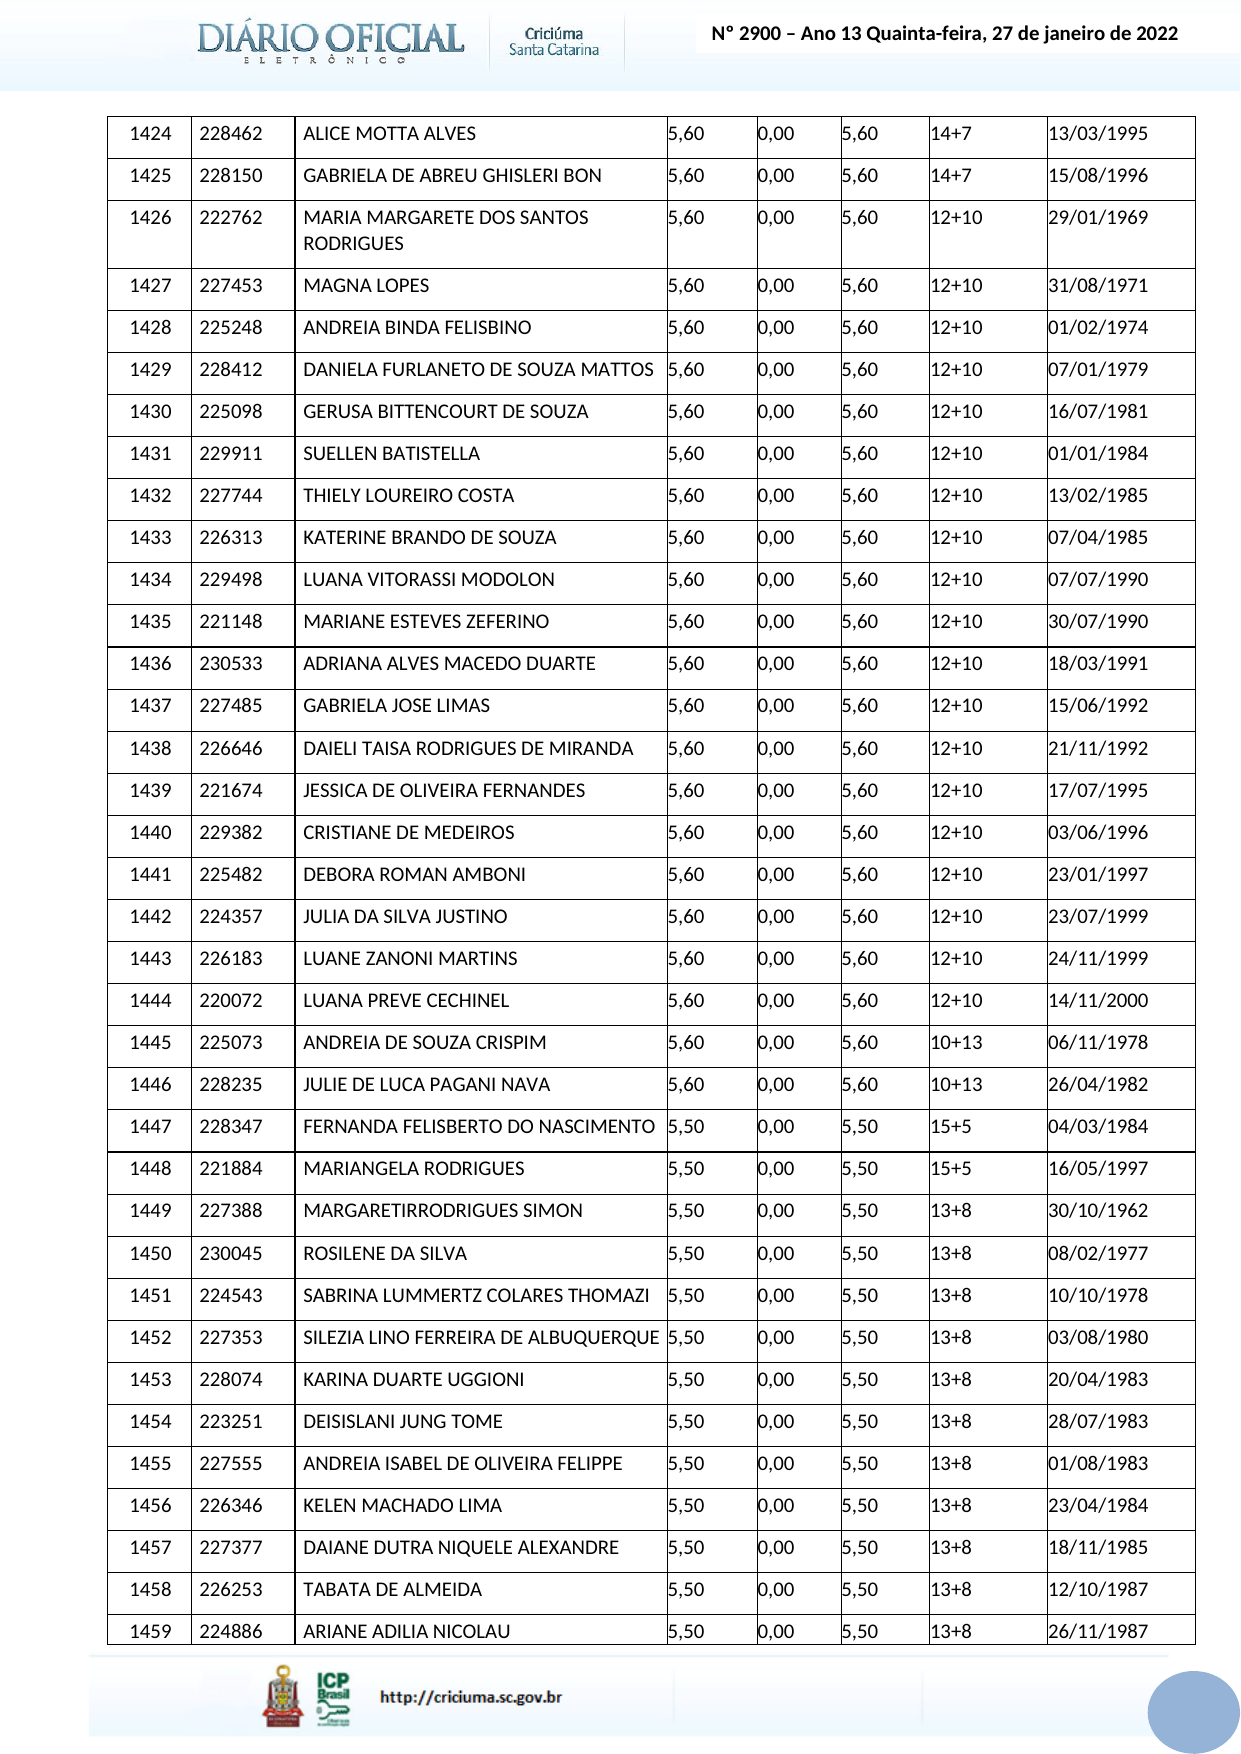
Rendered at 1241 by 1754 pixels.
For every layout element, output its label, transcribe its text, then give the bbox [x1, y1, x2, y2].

table_cell 03/06/1996 [1048, 816, 1195, 857]
table_cell 0,00 [758, 1573, 841, 1614]
table_cell 0,00 [758, 1405, 841, 1446]
table_cell JULIE DE LUCA PAGANI NAVA [296, 1068, 667, 1109]
table_cell 228347 [192, 1110, 294, 1151]
table_cell 5,50 [668, 1195, 757, 1236]
table_cell 224357 [192, 900, 294, 941]
table_cell 0,00 [758, 269, 841, 310]
table_cell 5,50 [668, 1573, 757, 1614]
table_cell 1452 [108, 1321, 191, 1362]
table_cell 12+10 [930, 437, 1047, 478]
table_cell 0,00 [758, 353, 841, 394]
table_cell SILEZIA LINO FERREIRA DE ALBUQUERQUE [296, 1321, 667, 1362]
table_cell 227353 [192, 1321, 294, 1362]
table_cell 1424 [108, 117, 191, 158]
table_cell 0,00 [758, 1531, 841, 1572]
table_cell 14+7 [930, 117, 1047, 158]
table_cell 26/04/1982 [1048, 1068, 1195, 1109]
table_cell 0,00 [758, 732, 841, 773]
table_cell 1431 [108, 437, 191, 478]
table_cell 5,50 [668, 1110, 757, 1151]
table_cell 5,50 [842, 1279, 929, 1320]
table_cell 1427 [108, 269, 191, 310]
table_cell 0,00 [758, 648, 841, 688]
table_cell 0,00 [758, 816, 841, 857]
table_cell 5,50 [842, 1489, 929, 1530]
table_cell MARGARETIRRODRIGUES SIMON [296, 1195, 667, 1236]
table_cell 1447 [108, 1110, 191, 1151]
table_cell 5,60 [668, 563, 757, 604]
table_cell 12+10 [930, 942, 1047, 983]
table_cell ANDREIA ISABEL DE OLIVEIRA FELIPPE [296, 1447, 667, 1488]
table_cell 1435 [108, 605, 191, 646]
table_cell 0,00 [758, 1153, 841, 1193]
table_cell 1430 [108, 395, 191, 436]
table_cell ARIANE ADILIA NICOLAU [296, 1615, 667, 1644]
table_cell 5,60 [668, 605, 757, 646]
table_cell 5,50 [842, 1321, 929, 1362]
table_cell 5,60 [668, 1026, 757, 1067]
table_cell 5,60 [842, 521, 929, 562]
table_cell 5,60 [668, 858, 757, 899]
table_cell 0,00 [758, 1363, 841, 1404]
table_cell 0,00 [758, 1321, 841, 1362]
table_cell 1457 [108, 1531, 191, 1572]
table_cell 1459 [108, 1615, 191, 1644]
table_cell 30/07/1990 [1048, 605, 1195, 646]
table_cell 5,50 [842, 1615, 929, 1644]
table_cell 20/04/1983 [1048, 1363, 1195, 1404]
table_cell 1453 [108, 1363, 191, 1404]
table_cell 224886 [192, 1615, 294, 1644]
table_cell 5,60 [842, 395, 929, 436]
table_cell 30/10/1962 [1048, 1195, 1195, 1236]
table_cell 14+7 [930, 159, 1047, 200]
table_cell 5,60 [842, 353, 929, 394]
table_cell DEBORA ROMAN AMBONI [296, 858, 667, 899]
table_cell 12+10 [930, 858, 1047, 899]
table_cell 12+10 [930, 311, 1047, 352]
table_cell 5,60 [668, 732, 757, 773]
table_cell 0,00 [758, 1026, 841, 1067]
table_cell SABRINA LUMMERTZ COLARES THOMAZI [296, 1279, 667, 1320]
table_cell GABRIELA JOSE LIMAS [296, 690, 667, 731]
table_cell ANDREIA BINDA FELISBINO [296, 311, 667, 352]
table_cell 5,60 [842, 942, 929, 983]
table_cell 0,00 [758, 395, 841, 436]
table_cell GABRIELA DE ABREU GHISLERI BON [296, 159, 667, 200]
table_cell 221148 [192, 605, 294, 646]
table_cell 5,50 [668, 1363, 757, 1404]
table_cell 1443 [108, 942, 191, 983]
table_cell 5,50 [842, 1531, 929, 1572]
table_cell 0,00 [758, 1237, 841, 1278]
table_cell 5,60 [842, 900, 929, 941]
table_cell 0,00 [758, 1068, 841, 1109]
table_cell 5,60 [842, 201, 929, 268]
table_cell 227453 [192, 269, 294, 310]
table_cell 15/08/1996 [1048, 159, 1195, 200]
table_cell 226346 [192, 1489, 294, 1530]
table_cell 1440 [108, 816, 191, 857]
table_cell 1432 [108, 479, 191, 520]
table_cell 12+10 [930, 269, 1047, 310]
table_cell 13+8 [930, 1531, 1047, 1572]
table_cell 225073 [192, 1026, 294, 1067]
table_cell 0,00 [758, 159, 841, 200]
table_cell LUANE ZANONI MARTINS [296, 942, 667, 983]
table_cell 0,00 [758, 1447, 841, 1488]
table_cell 12+10 [930, 201, 1047, 268]
table_cell 18/11/1985 [1048, 1531, 1195, 1572]
table_cell 5,50 [668, 1405, 757, 1446]
table_cell 5,50 [668, 1237, 757, 1278]
table_cell 15+5 [930, 1153, 1047, 1193]
table_cell 227377 [192, 1531, 294, 1572]
table_cell 12+10 [930, 479, 1047, 520]
table_cell 13+8 [930, 1615, 1047, 1644]
table_cell 12+10 [930, 563, 1047, 604]
table_cell MARIA MARGARETE DOS SANTOS RODRIGUES [296, 201, 667, 268]
table_cell 1425 [108, 159, 191, 200]
table_cell 03/08/1980 [1048, 1321, 1195, 1362]
table_cell CRISTIANE DE MEDEIROS [296, 816, 667, 857]
table_cell 5,50 [842, 1110, 929, 1151]
table_cell 13/02/1985 [1048, 479, 1195, 520]
table_cell 12+10 [930, 732, 1047, 773]
table_cell 10+13 [930, 1068, 1047, 1109]
table_cell 07/07/1990 [1048, 563, 1195, 604]
table_cell 229382 [192, 816, 294, 857]
table_cell 13+8 [930, 1237, 1047, 1278]
table_cell 1429 [108, 353, 191, 394]
table_cell 0,00 [758, 479, 841, 520]
table_cell 227744 [192, 479, 294, 520]
table_cell 1437 [108, 690, 191, 731]
table_cell 1426 [108, 201, 191, 268]
table_cell 5,60 [842, 159, 929, 200]
table_cell 5,60 [668, 159, 757, 200]
table_cell 5,60 [668, 690, 757, 731]
table_cell 0,00 [758, 1195, 841, 1236]
table_cell 5,60 [668, 648, 757, 688]
table_cell JULIA DA SILVA JUSTINO [296, 900, 667, 941]
table_cell ANDREIA DE SOUZA CRISPIM [296, 1026, 667, 1067]
table_cell 10+13 [930, 1026, 1047, 1067]
table_cell 5,50 [842, 1195, 929, 1236]
table_cell 0,00 [758, 1110, 841, 1151]
table_cell 12+10 [930, 521, 1047, 562]
table_cell 1454 [108, 1405, 191, 1446]
table_cell 28/07/1983 [1048, 1405, 1195, 1446]
table_cell 0,00 [758, 1279, 841, 1320]
table_cell 16/05/1997 [1048, 1153, 1195, 1193]
table_cell 5,60 [842, 563, 929, 604]
table_cell 18/03/1991 [1048, 648, 1195, 688]
table_cell 24/11/1999 [1048, 942, 1195, 983]
table_cell 23/01/1997 [1048, 858, 1195, 899]
table_cell MAGNA LOPES [296, 269, 667, 310]
table_cell 5,60 [668, 521, 757, 562]
table_cell 5,60 [842, 690, 929, 731]
table_cell 1439 [108, 774, 191, 815]
table_cell 13+8 [930, 1321, 1047, 1362]
table_cell 23/04/1984 [1048, 1489, 1195, 1530]
table_cell 12+10 [930, 690, 1047, 731]
table_cell 0,00 [758, 605, 841, 646]
table_cell 5,60 [842, 648, 929, 688]
table_cell 01/01/1984 [1048, 437, 1195, 478]
table_cell 26/11/1987 [1048, 1615, 1195, 1644]
table_cell 5,60 [842, 605, 929, 646]
table_cell 5,60 [668, 1068, 757, 1109]
table_cell 5,50 [668, 1321, 757, 1362]
table_cell 5,60 [842, 479, 929, 520]
table_cell 5,60 [842, 732, 929, 773]
table_cell 1433 [108, 521, 191, 562]
table_cell 5,60 [668, 774, 757, 815]
table_cell GERUSA BITTENCOURT DE SOUZA [296, 395, 667, 436]
table_cell TABATA DE ALMEIDA [296, 1573, 667, 1614]
table_cell 5,60 [842, 117, 929, 158]
table_cell MARIANE ESTEVES ZEFERINO [296, 605, 667, 646]
table_cell 1455 [108, 1447, 191, 1488]
table_cell 13+8 [930, 1363, 1047, 1404]
table_cell 1442 [108, 900, 191, 941]
table_cell 5,50 [842, 1153, 929, 1193]
table_cell 0,00 [758, 1489, 841, 1530]
table_cell 5,60 [668, 353, 757, 394]
table_cell 5,50 [842, 1573, 929, 1614]
table_cell 5,50 [842, 1363, 929, 1404]
table_cell 220072 [192, 984, 294, 1025]
table_cell 5,60 [668, 816, 757, 857]
table_cell 5,50 [842, 1447, 929, 1488]
table_cell 0,00 [758, 201, 841, 268]
table_cell 13/03/1995 [1048, 117, 1195, 158]
table_cell 5,60 [668, 201, 757, 268]
table_cell 5,60 [668, 117, 757, 158]
table_cell 1456 [108, 1489, 191, 1530]
table_cell 31/08/1971 [1048, 269, 1195, 310]
table_cell ALICE MOTTA ALVES [296, 117, 667, 158]
table_cell 1445 [108, 1026, 191, 1067]
table_cell 5,50 [668, 1531, 757, 1572]
table_cell 5,60 [668, 900, 757, 941]
table_cell 5,50 [668, 1279, 757, 1320]
table_cell 12+10 [930, 353, 1047, 394]
table_cell 01/02/1974 [1048, 311, 1195, 352]
table_cell 222762 [192, 201, 294, 268]
table_cell 227388 [192, 1195, 294, 1236]
table_cell 1458 [108, 1573, 191, 1614]
table_cell 12+10 [930, 395, 1047, 436]
table_cell 0,00 [758, 311, 841, 352]
table_cell 5,60 [668, 942, 757, 983]
table_cell 221884 [192, 1153, 294, 1193]
table_cell 12+10 [930, 774, 1047, 815]
table_cell 228074 [192, 1363, 294, 1404]
table_cell 04/03/1984 [1048, 1110, 1195, 1151]
table_cell 5,60 [668, 984, 757, 1025]
table_cell 5,50 [668, 1447, 757, 1488]
table_cell DANIELA FURLANETO DE SOUZA MATTOS [296, 353, 667, 394]
table_cell 1449 [108, 1195, 191, 1236]
table_cell 228412 [192, 353, 294, 394]
table_cell 230045 [192, 1237, 294, 1278]
table_cell 12+10 [930, 605, 1047, 646]
table_cell 227485 [192, 690, 294, 731]
table_cell 5,50 [668, 1153, 757, 1193]
table_cell 23/07/1999 [1048, 900, 1195, 941]
table_cell FERNANDA FELISBERTO DO NASCIMENTO [296, 1110, 667, 1151]
table_cell 21/11/1992 [1048, 732, 1195, 773]
table_cell 5,60 [668, 269, 757, 310]
table_cell 01/08/1983 [1048, 1447, 1195, 1488]
table_cell 0,00 [758, 1615, 841, 1644]
table_cell JESSICA DE OLIVEIRA FERNANDES [296, 774, 667, 815]
table_cell 5,50 [668, 1615, 757, 1644]
table_cell 5,60 [842, 311, 929, 352]
table_cell 5,60 [842, 269, 929, 310]
table_cell 223251 [192, 1405, 294, 1446]
table_cell 5,60 [842, 437, 929, 478]
table_cell 0,00 [758, 563, 841, 604]
table_cell 06/11/1978 [1048, 1026, 1195, 1067]
table_cell 225248 [192, 311, 294, 352]
table_cell 1448 [108, 1153, 191, 1193]
table_cell 5,60 [842, 774, 929, 815]
table_cell 227555 [192, 1447, 294, 1488]
table_cell 10/10/1978 [1048, 1279, 1195, 1320]
table_cell 225482 [192, 858, 294, 899]
table_cell 0,00 [758, 942, 841, 983]
table_cell SUELLEN BATISTELLA [296, 437, 667, 478]
table_cell 12/10/1987 [1048, 1573, 1195, 1614]
table_cell 5,60 [842, 858, 929, 899]
table_cell 5,60 [668, 479, 757, 520]
table_cell 5,60 [668, 437, 757, 478]
table_cell 226646 [192, 732, 294, 773]
table_cell 07/01/1979 [1048, 353, 1195, 394]
table_cell 5,60 [842, 984, 929, 1025]
table_cell 12+10 [930, 984, 1047, 1025]
table_cell 228235 [192, 1068, 294, 1109]
table_cell 08/02/1977 [1048, 1237, 1195, 1278]
table_cell 5,60 [842, 816, 929, 857]
table_cell 17/07/1995 [1048, 774, 1195, 815]
table_cell 0,00 [758, 900, 841, 941]
table_cell 5,50 [668, 1489, 757, 1530]
table_cell DEISISLANI JUNG TOME [296, 1405, 667, 1446]
table_cell 15/06/1992 [1048, 690, 1195, 731]
table_cell 0,00 [758, 437, 841, 478]
table_cell 13+8 [930, 1405, 1047, 1446]
table_cell 230533 [192, 648, 294, 688]
table_cell 15+5 [930, 1110, 1047, 1151]
table_cell 229498 [192, 563, 294, 604]
table_cell 1444 [108, 984, 191, 1025]
table_cell 07/04/1985 [1048, 521, 1195, 562]
table_cell 221674 [192, 774, 294, 815]
table_cell KATERINE BRANDO DE SOUZA [296, 521, 667, 562]
table_cell 226253 [192, 1573, 294, 1614]
table_cell 13+8 [930, 1489, 1047, 1530]
table_cell 14/11/2000 [1048, 984, 1195, 1025]
table_cell 12+10 [930, 816, 1047, 857]
table_cell KARINA DUARTE UGGIONI [296, 1363, 667, 1404]
table_cell 5,50 [842, 1405, 929, 1446]
table_cell 29/01/1969 [1048, 201, 1195, 268]
table_cell 229911 [192, 437, 294, 478]
table_cell 1428 [108, 311, 191, 352]
table_cell DAIANE DUTRA NIQUELE ALEXANDRE [296, 1531, 667, 1572]
table_cell LUANA VITORASSI MODOLON [296, 563, 667, 604]
table_cell 1441 [108, 858, 191, 899]
table_cell 0,00 [758, 774, 841, 815]
table_cell 224543 [192, 1279, 294, 1320]
table_cell LUANA PREVE CECHINEL [296, 984, 667, 1025]
table_cell 13+8 [930, 1447, 1047, 1488]
table_cell 5,60 [668, 311, 757, 352]
table_cell 1438 [108, 732, 191, 773]
table_cell 1434 [108, 563, 191, 604]
table_cell 0,00 [758, 117, 841, 158]
table_cell 13+8 [930, 1279, 1047, 1320]
table_cell 1450 [108, 1237, 191, 1278]
table_cell 16/07/1981 [1048, 395, 1195, 436]
table_cell 0,00 [758, 984, 841, 1025]
table_cell 0,00 [758, 858, 841, 899]
table_cell 13+8 [930, 1195, 1047, 1236]
table_cell 1436 [108, 648, 191, 688]
table_cell ADRIANA ALVES MACEDO DUARTE [296, 648, 667, 688]
table_cell THIELY LOUREIRO COSTA [296, 479, 667, 520]
table_cell 0,00 [758, 521, 841, 562]
table_cell 5,60 [668, 395, 757, 436]
table_cell 5,60 [842, 1068, 929, 1109]
table_cell 226313 [192, 521, 294, 562]
table_cell 12+10 [930, 900, 1047, 941]
table_cell 13+8 [930, 1573, 1047, 1614]
table_cell ROSILENE DA SILVA [296, 1237, 667, 1278]
table_cell 225098 [192, 395, 294, 436]
table_cell 1446 [108, 1068, 191, 1109]
table_cell 228150 [192, 159, 294, 200]
table_cell 5,60 [842, 1026, 929, 1067]
table_cell 5,50 [842, 1237, 929, 1278]
table_cell DAIELI TAISA RODRIGUES DE MIRANDA [296, 732, 667, 773]
table_cell 228462 [192, 117, 294, 158]
table_cell MARIANGELA RODRIGUES [296, 1153, 667, 1193]
table_cell 226183 [192, 942, 294, 983]
table_cell 1451 [108, 1279, 191, 1320]
table_cell 12+10 [930, 648, 1047, 688]
table_cell KELEN MACHADO LIMA [296, 1489, 667, 1530]
table_cell 0,00 [758, 690, 841, 731]
